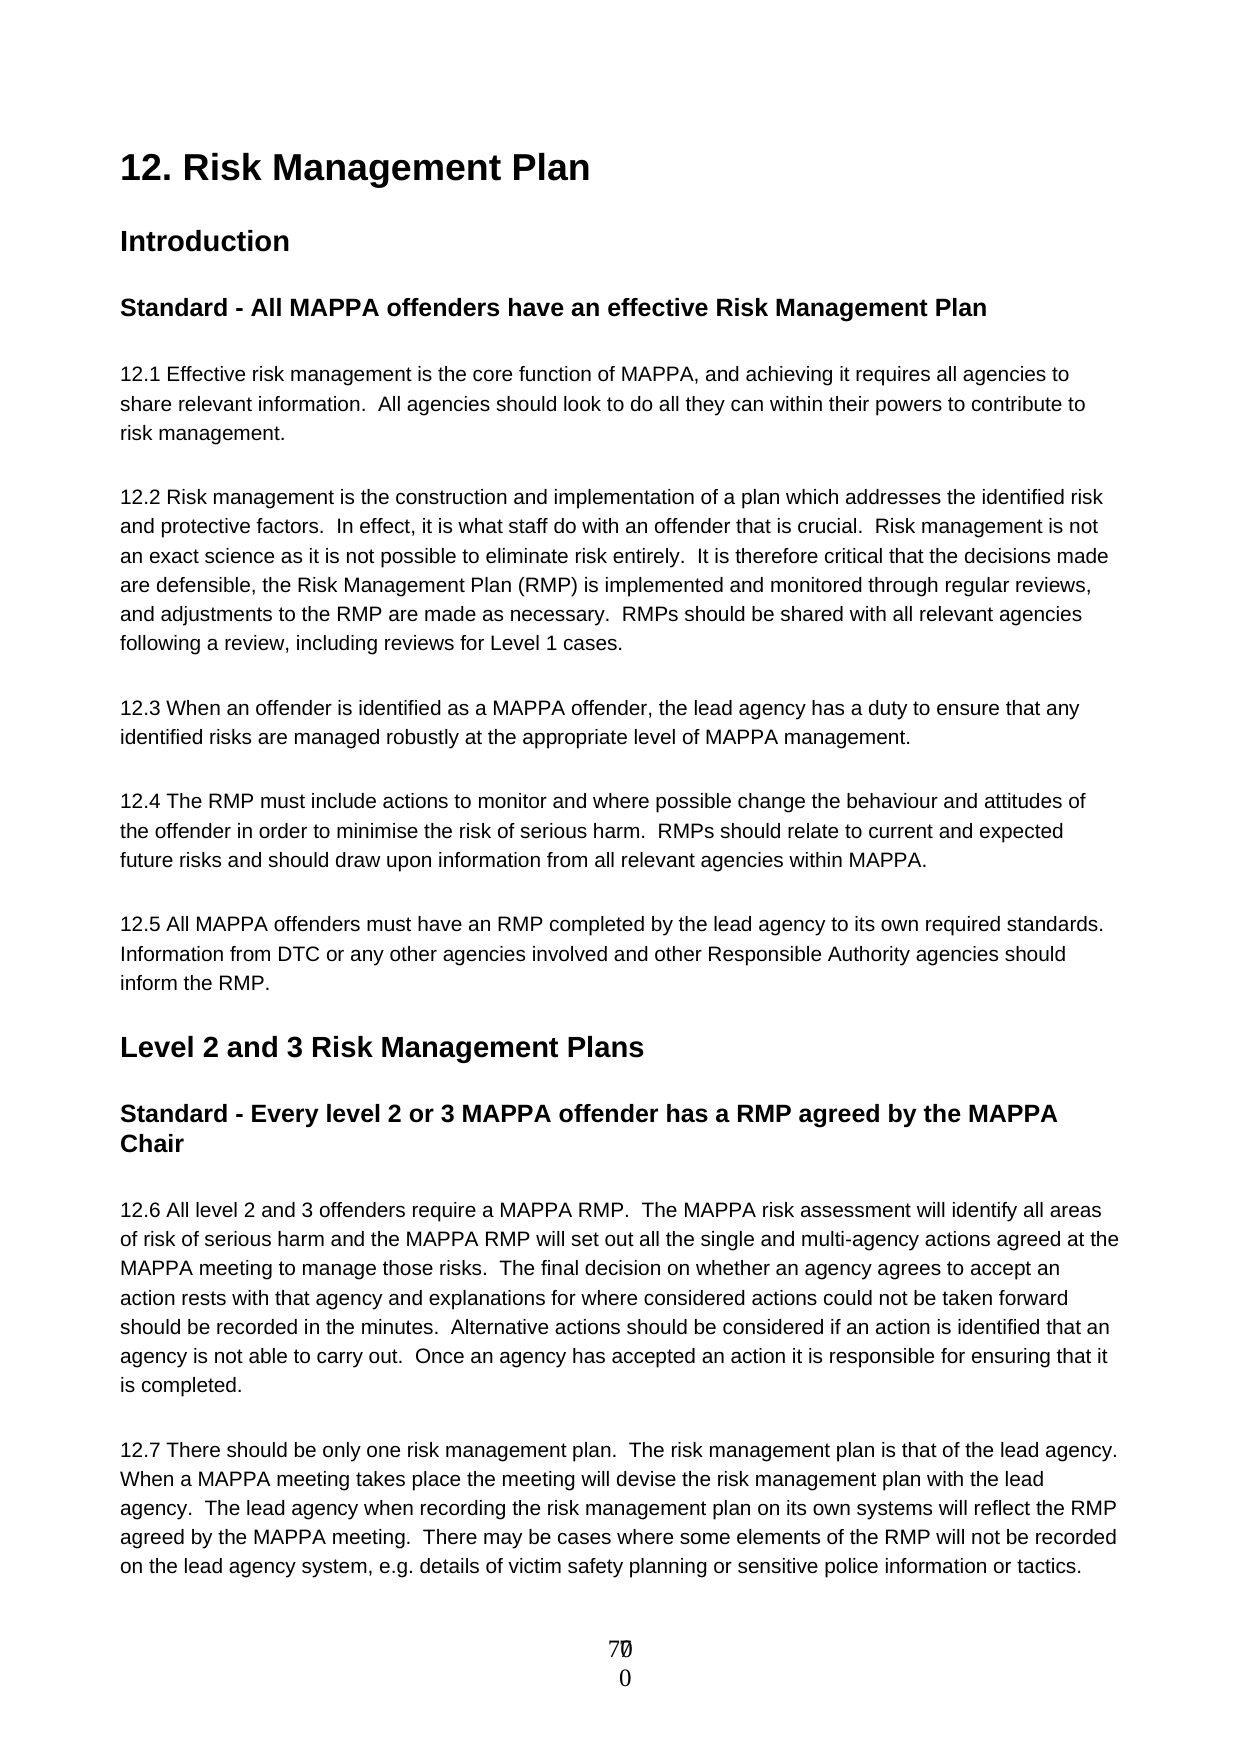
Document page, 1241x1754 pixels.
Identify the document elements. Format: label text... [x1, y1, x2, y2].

text 12.6 All level 2 and 3 offenders require a MAPPA RMP. The MAPPA risk assessment will identify all areas of risk of serious harm and the MAPPA RMP will set out all the single and multi-agency actions agreed at the MAPPA meeting to manage those risks. The final decision on whether an agency agrees to accept an action rests with that agency and explanations for where considered actions could not be taken forward should be recorded in the minutes. Alternative actions should be considered if an action is identified that an agency is not able to carry out. Once an agency has accepted an action it is responsible for ensuring that it is completed. [120, 1193, 1120, 1397]
text Standard - All MAPPA offenders have an effective Risk Management Plan [120, 292, 1120, 322]
text Standard - Every level 2 or 3 MAPPA offender has a RMP agreed by the MAPPA Chair [120, 1099, 1120, 1157]
text Introduction [120, 223, 1120, 257]
text Level 2 and 3 Risk Management Plans [120, 1030, 1120, 1063]
text 12.2 Risk management is the construction and implementation of a plan which addresses the identified risk and protective factors. In effect, it is what staff do with an offender that is crucial. Risk management is not an exact science as it is not possible to eliminate risk entirely. It is therefore critical that the decisions made are defensible, the Risk Management Plan (RMP) is implemented and monitored through regular reviews, and adjustments to the RMP are made as necessary. RMPs should be shared with all relevant agencies following a review, including reviews for Level 1 cases. [120, 480, 1120, 655]
text 12.1 Effective risk management is the core function of MAPPA, and achieving it requires all agencies to share relevant information. All agencies should look to do all they can within their powers to contribute to risk management. [120, 357, 1120, 444]
text 12.3 When an offender is identified as a MAPPA offender, the lead agency has a duty to ensure that any identified risks are managed robustly at the appropriate level of MAPPA management. [120, 690, 1120, 749]
text 12.5 All MAPPA offenders must have an RMP completed by the lead agency to its own required standards. Information from DTC or any other agencies involved and other Responsible Authority agencies should inform the RMP. [120, 907, 1120, 994]
text 12.4 The RMP must include actions to monitor and where possible change the behaviour and attitudes of the offender in order to minimise the risk of serious harm. RMPs should relate to current and expected future risks and should draw upon information from all relevant agencies within MAPPA. [120, 784, 1120, 872]
text 12.7 There should be only one risk management plan. The risk management plan is that of the lead agency. When a MAPPA meeting takes place the meeting will devise the risk management plan with the lead agency. The lead agency when recording the risk management plan on its own systems will reflect the RMP agreed by the MAPPA meeting. There may be cases where some elements of the RMP will not be recorded on the lead agency system, e.g. details of victim safety planning or sensitive police information or tactics. [120, 1432, 1120, 1578]
text 12. Risk Management Plan [120, 145, 1120, 188]
